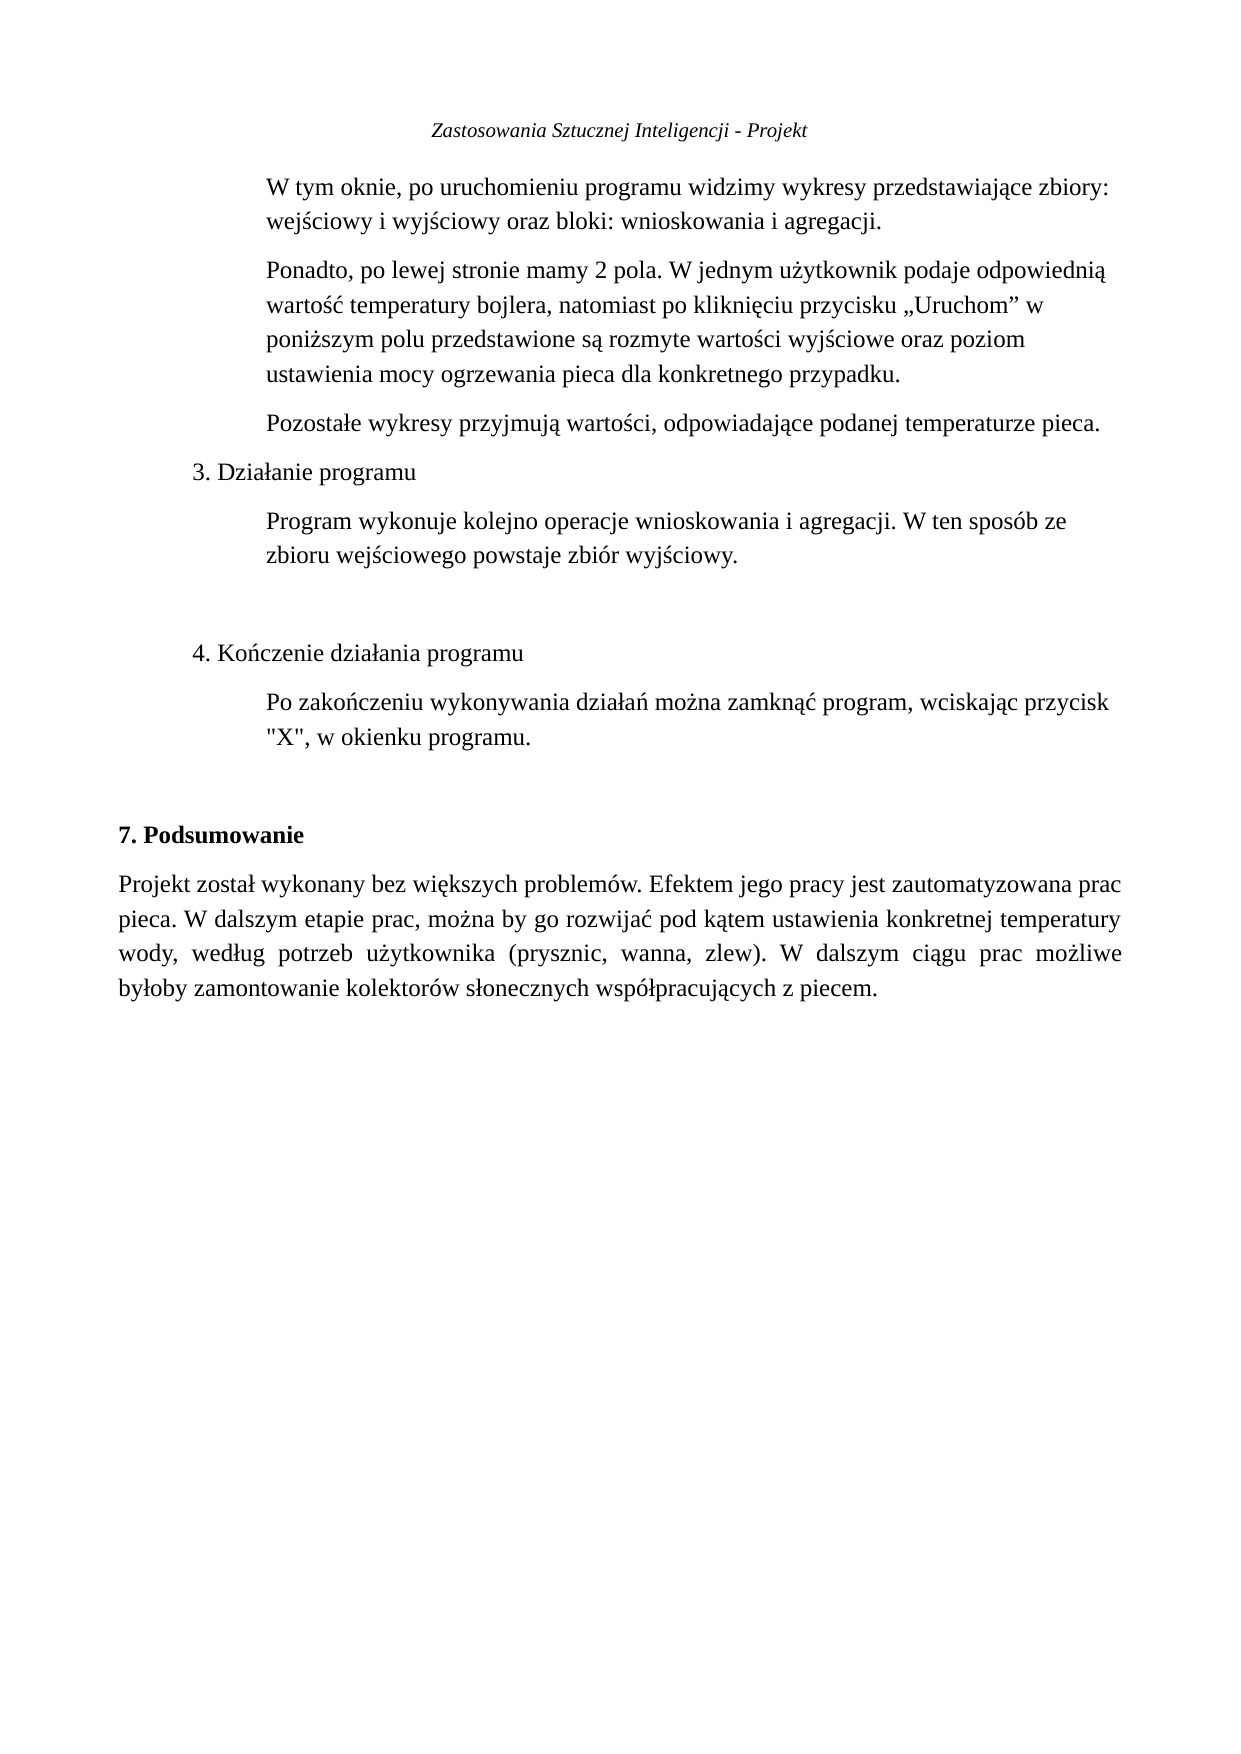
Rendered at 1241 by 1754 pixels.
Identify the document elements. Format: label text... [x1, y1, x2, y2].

text Pozostałe wykresy przyjmują wartości, odpowiadające podanej temperaturze pieca. [118, 408, 1122, 436]
text 3. Działanie programu [118, 457, 1122, 486]
text 7. Podsumowanie [118, 820, 1122, 849]
text Ponadto, po lewej stronie mamy 2 pola. W jednym użytkownik podaje odpowiednią wartość temperatury bojlera, natomiast po kliknięciu przycisku „Uruchom” w poniższym polu przedstawione są rozmyte wartości wyjściowe oraz poziom ustawienia mocy ogrzewania pieca dla konkretnego przypadku. [118, 255, 1122, 387]
text Po zakończeniu wykonywania działań można zamknąć program, wciskając przycisk "X", w okienku programu. [118, 687, 1122, 751]
text Projekt został wykonany bez większych problemów. Efektem jego pracy jest zautomatyzowana prac pieca. W dalszym etapie prac, można by go rozwijać pod kątem ustawienia konkretnej temperatury wody, według potrzeb użytkownika (prysznic, wanna, zlew). W dalszym ciągu prac możliwe byłoby zamontowanie kolektorów słonecznych współpracujących z piecem. [118, 869, 1122, 1001]
text Program wykonuje kolejno operacje wnioskowania i agregacji. W ten sposób ze zbioru wejściowego powstaje zbiór wyjściowy. [118, 506, 1122, 569]
text W tym oknie, po uruchomieniu programu widzimy wykresy przedstawiające zbiory: wejściowy i wyjściowy oraz bloki: wnioskowania i agregacji. [118, 172, 1122, 235]
text 4. Kończenie działania programu [118, 638, 1122, 667]
